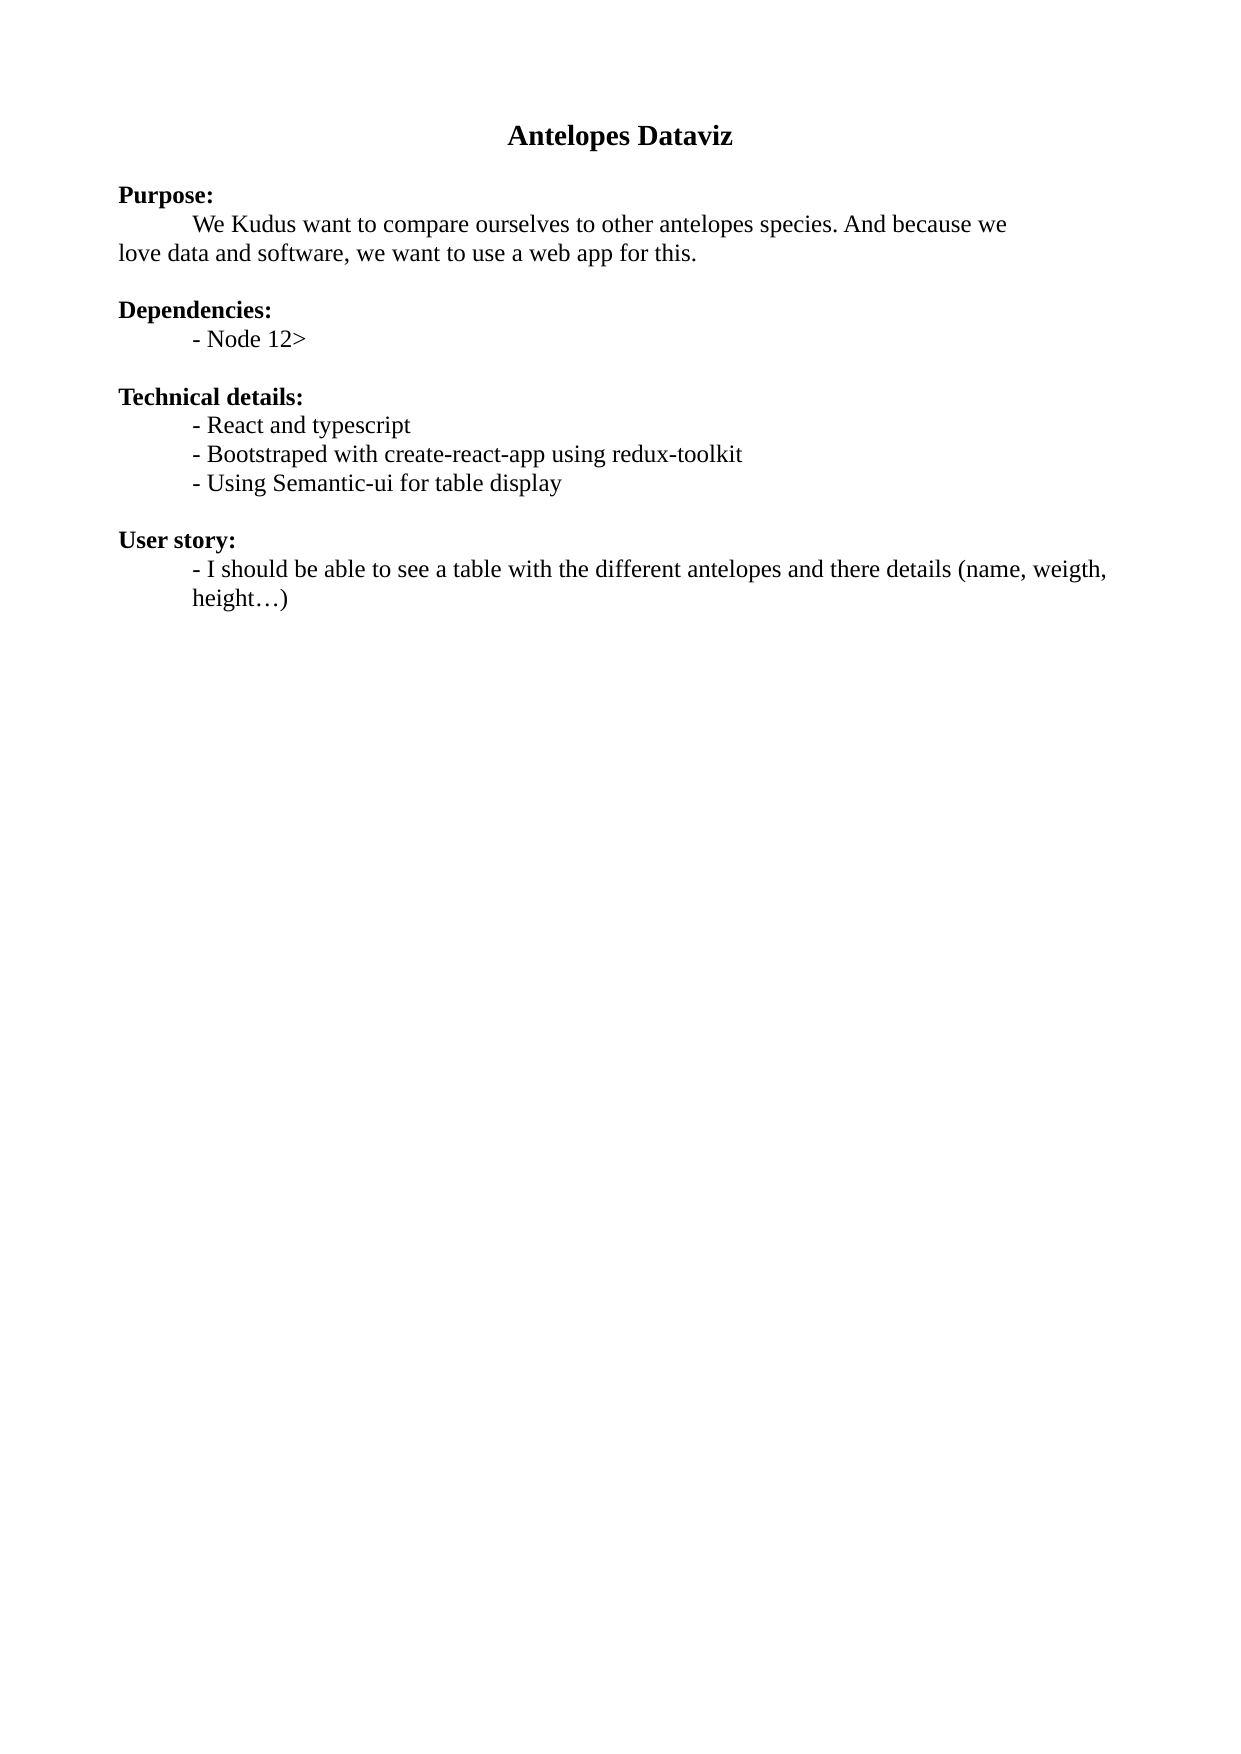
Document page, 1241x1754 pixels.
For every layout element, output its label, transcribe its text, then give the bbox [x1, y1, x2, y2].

text - Using Semantic-ui for table display [118, 468, 1122, 497]
text Technical details: [118, 382, 1122, 410]
text - Bootstraped with create-react-app using redux-toolkit [118, 439, 1122, 468]
text Purpose: [118, 180, 1122, 209]
text We Kudus want to compare ourselves to other antelopes species. And because we [118, 209, 1122, 238]
text - React and typescript [118, 410, 1122, 439]
text User story: [118, 525, 1122, 554]
text Antelopes Dataviz [118, 118, 1122, 152]
text Dependencies: [118, 295, 1122, 324]
text - Node 12> [118, 324, 1122, 353]
text - I should be able to see a table with the different antelopes and there details (name, weigth, height…) [118, 554, 1122, 612]
text love data and software, we want to use a web app for this. [118, 238, 1122, 267]
